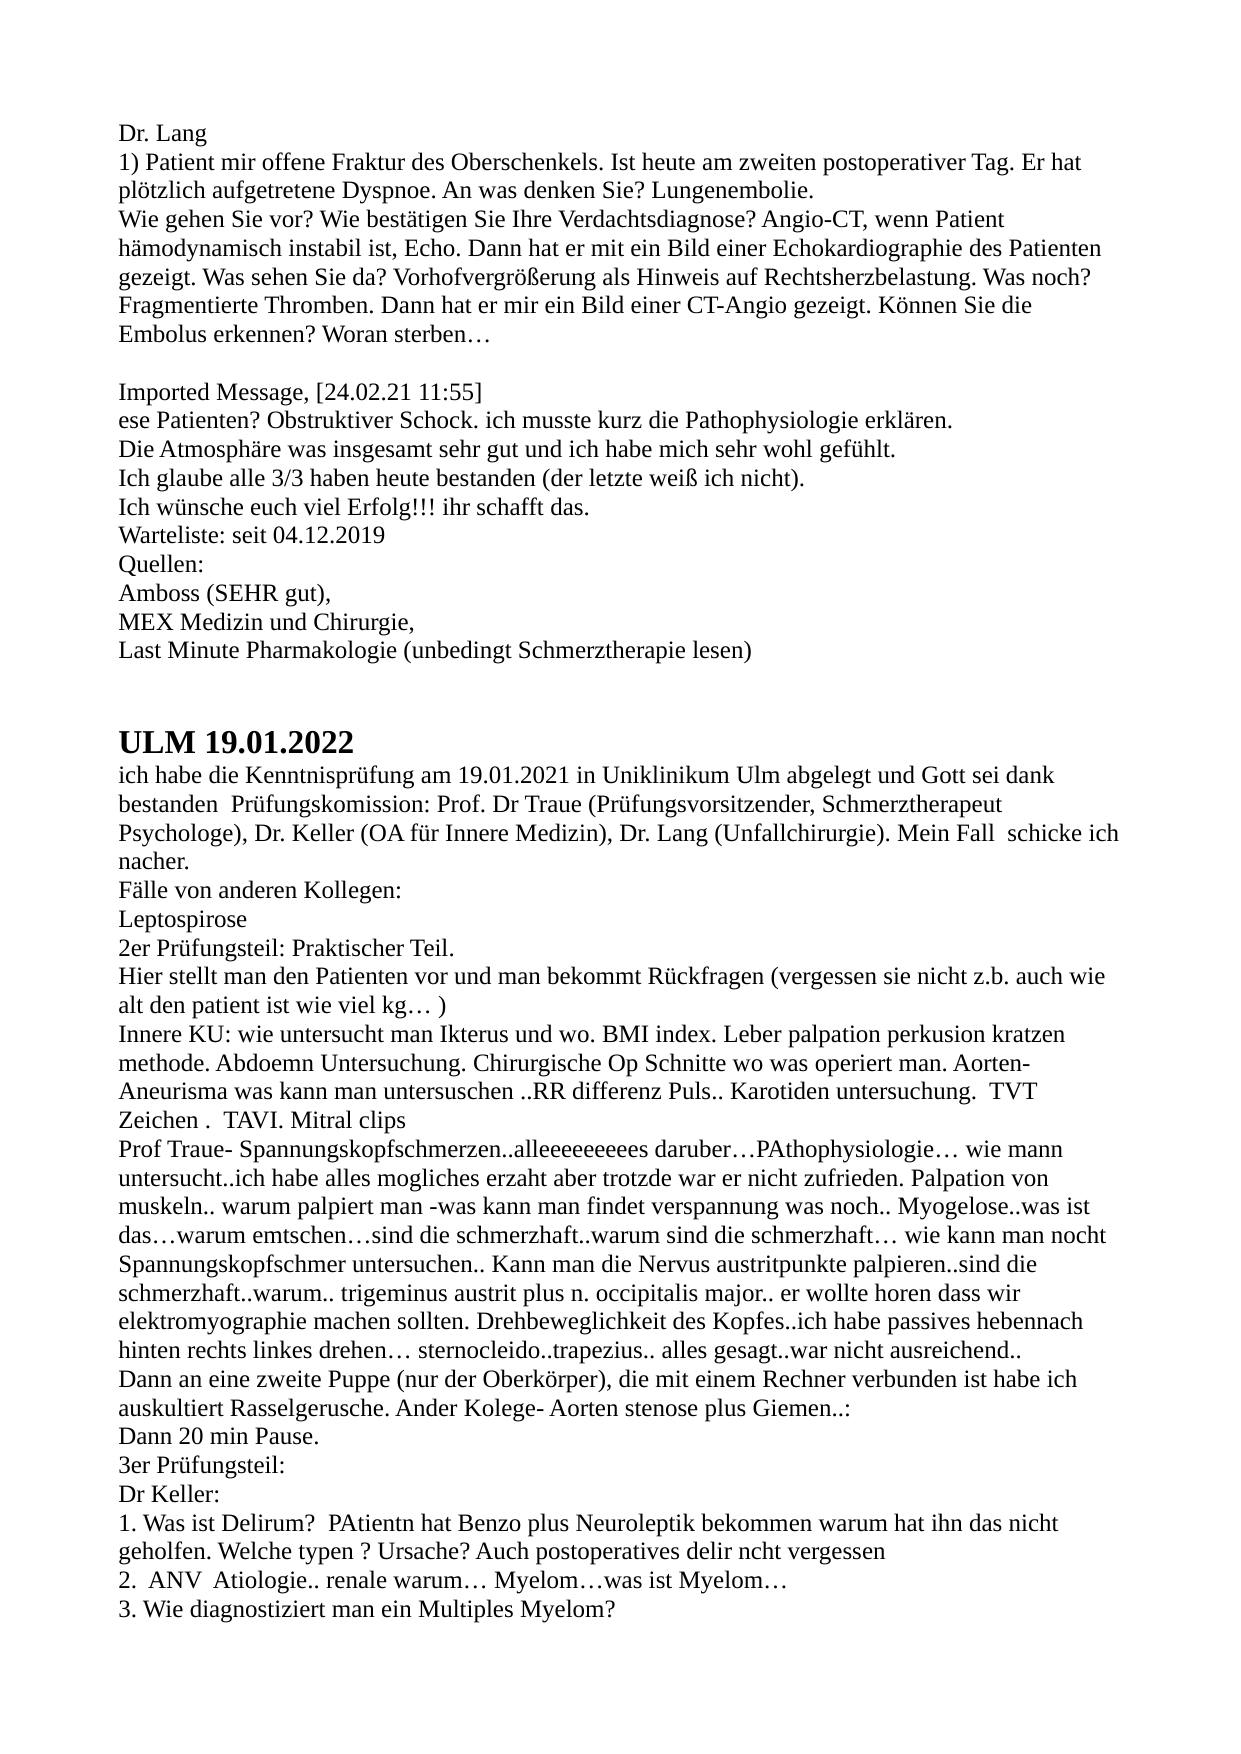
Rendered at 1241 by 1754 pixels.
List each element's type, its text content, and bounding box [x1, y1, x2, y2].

text Leptospirose [118, 904, 1122, 933]
text Wie gehen Sie vor? Wie bestätigen Sie Ihre Verdachtsdiagnose? Angio-CT, wenn Patient hämodynamisch instabil ist, Echo. Dann hat er mit ein Bild einer Echokardiographie des Patienten gezeigt. Was sehen Sie da? Vorhofvergrößerung als Hinweis auf Rechtsherzbelastung. Was noch? Fragmentierte Thromben. Dann hat er mir ein Bild einer CT-Angio gezeigt. Können Sie die Embolus erkennen? Woran sterben… [118, 204, 1122, 348]
text Dann 20 min Pause. [118, 1421, 1122, 1450]
text Imported Message, [24.02.21 11:55] [118, 377, 1122, 406]
text Quellen: [118, 549, 1122, 578]
text Warteliste: seit 04.12.2019 [118, 521, 1122, 549]
text Dr. Lang [118, 118, 1122, 147]
text Die Atmosphäre was insgesamt sehr gut und ich habe mich sehr wohl gefühlt. [118, 434, 1122, 463]
text Ich wünsche euch viel Erfolg!!! ihr schafft das. [118, 492, 1122, 521]
text ese Patienten? Obstruktiver Schock. ich musste kurz die Pathophysiologie erklären. [118, 406, 1122, 434]
text 3. Wie diagnostiziert man ein Multiples Myelom? [118, 1594, 1122, 1623]
text Ich glaube alle 3/3 haben heute bestanden (der letzte weiß ich nicht). [118, 463, 1122, 492]
text 3er Prüfungsteil: [118, 1450, 1122, 1479]
text Hier stellt man den Patienten vor und man bekommt Rückfragen (vergessen sie nicht z.b. auch wie alt den patient ist wie viel kg… ) [118, 961, 1122, 1019]
text 2er Prüfungsteil: Praktischer Teil. [118, 933, 1122, 961]
text Dann an eine zweite Puppe (nur der Oberkörper), die mit einem Rechner verbunden ist habe ich auskultiert Rasselgerusche. Ander Kolege- Aorten stenose plus Giemen..: [118, 1364, 1122, 1421]
text 1. Was ist Delirum? PAtientn hat Benzo plus Neuroleptik bekommen warum hat ihn das nicht geholfen. Welche typen ? Ursache? Auch postoperatives delir ncht vergessen [118, 1508, 1122, 1565]
text 2. ANV Atiologie.. renale warum… Myelom…was ist Myelom… [118, 1565, 1122, 1594]
text Fälle von anderen Kollegen: [118, 875, 1122, 904]
text ich habe die Kenntnisprüfung am 19.01.2021 in Uniklinikum Ulm abgelegt und Gott sei dank bestanden Prüfungskomission: Prof. Dr Traue (Prüfungsvorsitzender, Schmerztherapeut Psychologe), Dr. Keller (OA für Innere Medizin), Dr. Lang (Unfallchirurgie). Mein Fall schicke ich nacher. [118, 760, 1122, 875]
text Prof Traue- Spannungskopfschmerzen..alleeeeeeeees daruber…PAthophysiologie… wie mann untersucht..ich habe alles mogliches erzaht aber trotzde war er nicht zufrieden. Palpation von muskeln.. warum palpiert man -was kann man findet verspannung was noch.. Myogelose..was ist das…warum emtschen…sind die schmerzhaft..warum sind die schmerzhaft… wie kann man nocht Spannungskopfschmer untersuchen.. Kann man die Nervus austritpunkte palpieren..sind die schmerzhaft..warum.. trigeminus austrit plus n. occipitalis major.. er wollte horen dass wir elektromyographie machen sollten. Drehbeweglichkeit des Kopfes..ich habe passives hebennach hinten rechts linkes drehen… sternocleido..trapezius.. alles gesagt..war nicht ausreichend.. [118, 1134, 1122, 1364]
text Innere KU: wie untersucht man Ikterus und wo. BMI index. Leber palpation perkusion kratzen methode. Abdoemn Untersuchung. Chirurgische Op Schnitte wo was operiert man. Aorten-Aneurisma was kann man untersuschen ..RR differenz Puls.. Karotiden untersuchung. TVT Zeichen . TAVI. Mitral clips [118, 1019, 1122, 1134]
text ULM 19.01.2022 [118, 722, 1122, 760]
text MEX Medizin und Chirurgie, [118, 607, 1122, 636]
text Last Minute Pharmakologie (unbedingt Schmerztherapie lesen) [118, 636, 1122, 664]
text Dr Keller: [118, 1479, 1122, 1508]
text Amboss (SEHR gut), [118, 578, 1122, 607]
text 1) Patient mir offene Fraktur des Oberschenkels. Ist heute am zweiten postoperativer Tag. Er hat plötzlich aufgetretene Dyspnoe. An was denken Sie? Lungenembolie. [118, 147, 1122, 204]
